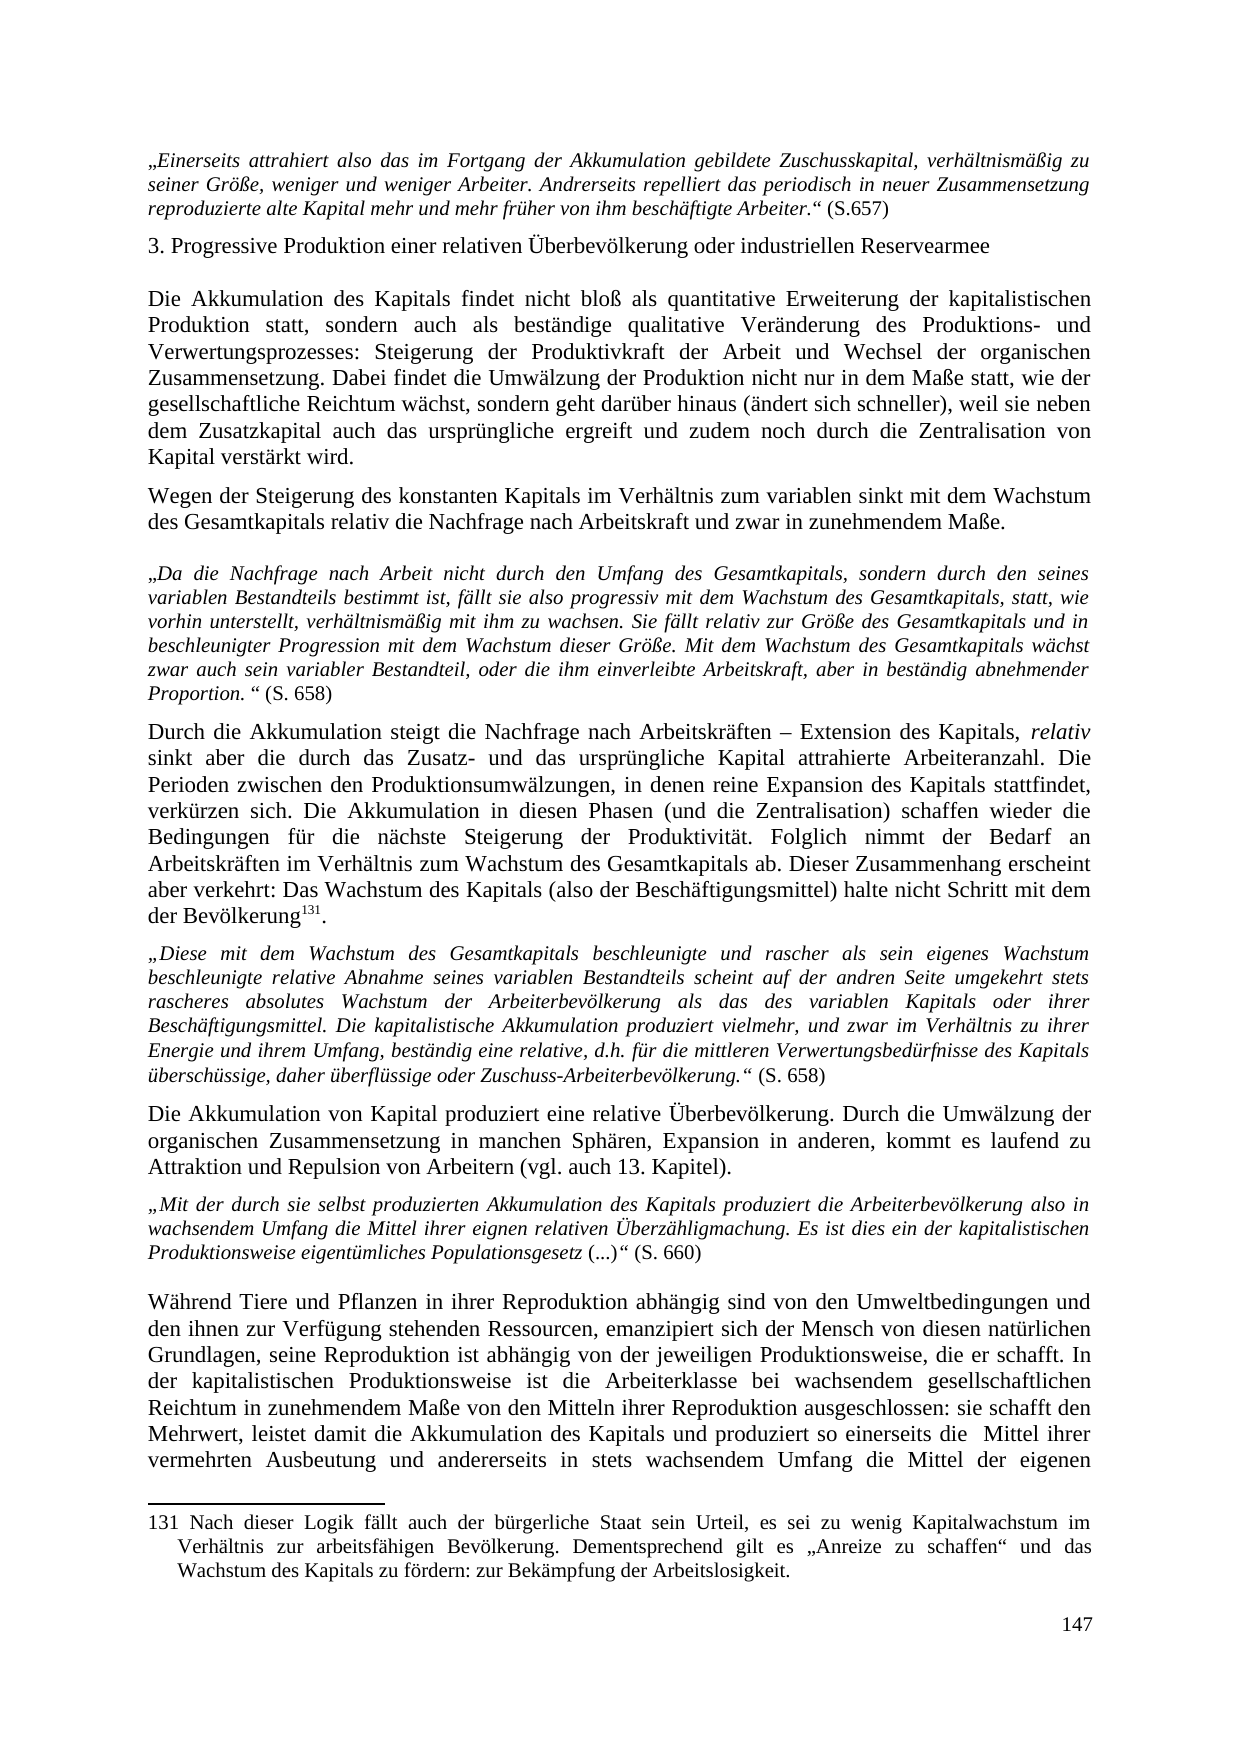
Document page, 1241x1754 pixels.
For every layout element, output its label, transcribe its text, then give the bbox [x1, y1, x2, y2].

text Durch die Akkumulation steigt die Nachfrage nach Arbeitskräften – Extension des Kapitals, relativ sinkt aber die durch das Zusatz- und das ursprüngliche Kapital attrahierte Arbeiteranzahl. Die Perioden zwischen den Produktionsumwälzungen, in denen reine Expansion des Kapitals stattfindet, verkürzen sich. Die Akkumulation in diesen Phasen (und die Zentralisation) schaffen wieder die Bedingungen für die nächste Steigerung der Produktivität. Folglich nimmt der Bedarf an Arbeitskräften im Verhältnis zum Wachstum des Gesamtkapitals ab. Dieser Zusammenhang erscheint aber verkehrt: Das Wachstum des Kapitals (also der Beschäftigungsmittel) halte nicht Schritt mit dem der Bevölkerung. [148, 718, 1093, 929]
text Die Akkumulation von Kapital produziert eine relative Überbevölkerung. Durch die Umwälzung der organischen Zusammensetzung in manchen Sphären, Expansion in anderen, kommt es laufend zu Attraktion und Repulsion von Arbeitern (vgl. auch 13. Kapitel). [148, 1100, 1093, 1179]
text 3. Progressive Produktion einer relativen Überbevölkerung oder industriellen Reservearmee [148, 232, 1093, 259]
text Während Tiere und Pflanzen in ihrer Reproduktion abhängig sind von den Umweltbedingungen und den ihnen zur Verfügung stehenden Ressourcen, emanzipiert sich der Mensch von diesen natürlichen Grundlagen, seine Reproduktion ist abhängig von der jeweiligen Produktionsweise, die er schafft. In der kapitalistischen Produktionsweise ist die Arbeiterklasse bei wachsendem gesellschaftlichen Reichtum in zunehmendem Maße von den Mitteln ihrer Reproduktion ausgeschlossen: sie schafft den Mehrwert, leistet damit die Akkumulation des Kapitals und produziert so einerseits die Mittel ihrer vermehrten Ausbeutung und andererseits in stets wachsendem Umfang die Mittel der eigenen [148, 1288, 1093, 1473]
text „Einerseits attrahiert also das im Fortgang der Akkumulation gebildete Zuschusskapital, verhältnismäßig zu seiner Größe, weniger und weniger Arbeiter. Andrerseits repelliert das periodisch in neuer Zusammensetzung reproduzierte alte Kapital mehr und mehr früher von ihm beschäftigte Arbeiter.“ (S.657) [148, 148, 1093, 220]
text Wegen der Steigerung des konstanten Kapitals im Verhältnis zum variablen sinkt mit dem Wachstum des Gesamtkapitals relativ die Nachfrage nach Arbeitskraft und zwar in zunehmendem Maße. [148, 482, 1093, 535]
text „Da die Nachfrage nach Arbeit nicht durch den Umfang des Gesamtkapitals, sondern durch den seines variablen Bestandteils bestimmt ist, fällt sie also progressiv mit dem Wachstum des Gesamtkapitals, statt, wie vorhin unterstellt, verhältnismäßig mit ihm zu wachsen. Sie fällt relativ zur Größe des Gesamtkapitals und in beschleunigter Progression mit dem Wachstum dieser Größe. Mit dem Wachstum des Gesamtkapitals wächst zwar auch sein variabler Bestandteil, oder die ihm einverleibte Arbeitskraft, aber in beständig abnehmender Proportion. “ (S. 658) [148, 561, 1093, 705]
text „Mit der durch sie selbst produzierten Akkumulation des Kapitals produziert die Arbeiterbevölkerung also in wachsendem Umfang die Mittel ihrer eignen relativen Überzähligmachung. Es ist dies ein der kapitalistischen Produktionsweise eigentümliches Populationsgesetz (...)“ (S. 660) [148, 1192, 1093, 1264]
text „Diese mit dem Wachstum des Gesamtkapitals beschleunigte und rascher als sein eigenes Wachstum beschleunigte relative Abnahme seines variablen Bestandteils scheint auf der andren Seite umgekehrt stets rascheres absolutes Wachstum der Arbeiterbevölkerung als das des variablen Kapitals oder ihrer Beschäftigungsmittel. Die kapitalistische Akkumulation produziert vielmehr, und zwar im Verhältnis zu ihrer Energie und ihrem Umfang, beständig eine relative, d.h. für die mittleren Verwertungsbedürfnisse des Kapitals überschüssige, daher überflüssige oder Zuschuss-Arbeiterbevölkerung.“ (S. 658) [148, 941, 1093, 1088]
text Nach dieser Logik fällt auch der bürgerliche Staat sein Urteil, es sei zu wenig Kapitalwachstum im Verhältnis zur arbeitsfähigen Bevölkerung. Dementsprechend gilt es „Anreize zu schaffen“ und das Wachstum des Kapitals zu fördern: zur Bekämpfung der Arbeitslosigkeit. [148, 1510, 1093, 1582]
text Die Akkumulation des Kapitals findet nicht bloß als quantitative Erweiterung der kapitalistischen Produktion statt, sondern auch als beständige qualitative Veränderung des Produktions- und Verwertungsprozesses: Steigerung der Produktivkraft der Arbeit und Wechsel der organischen Zusammensetzung. Dabei findet die Umwälzung der Produktion nicht nur in dem Maße statt, wie der gesellschaftliche Reichtum wächst, sondern geht darüber hinaus (ändert sich schneller), weil sie neben dem Zusatzkapital auch das ursprüngliche ergreift und zudem noch durch die Zentralisation von Kapital verstärkt wird. [148, 285, 1093, 469]
